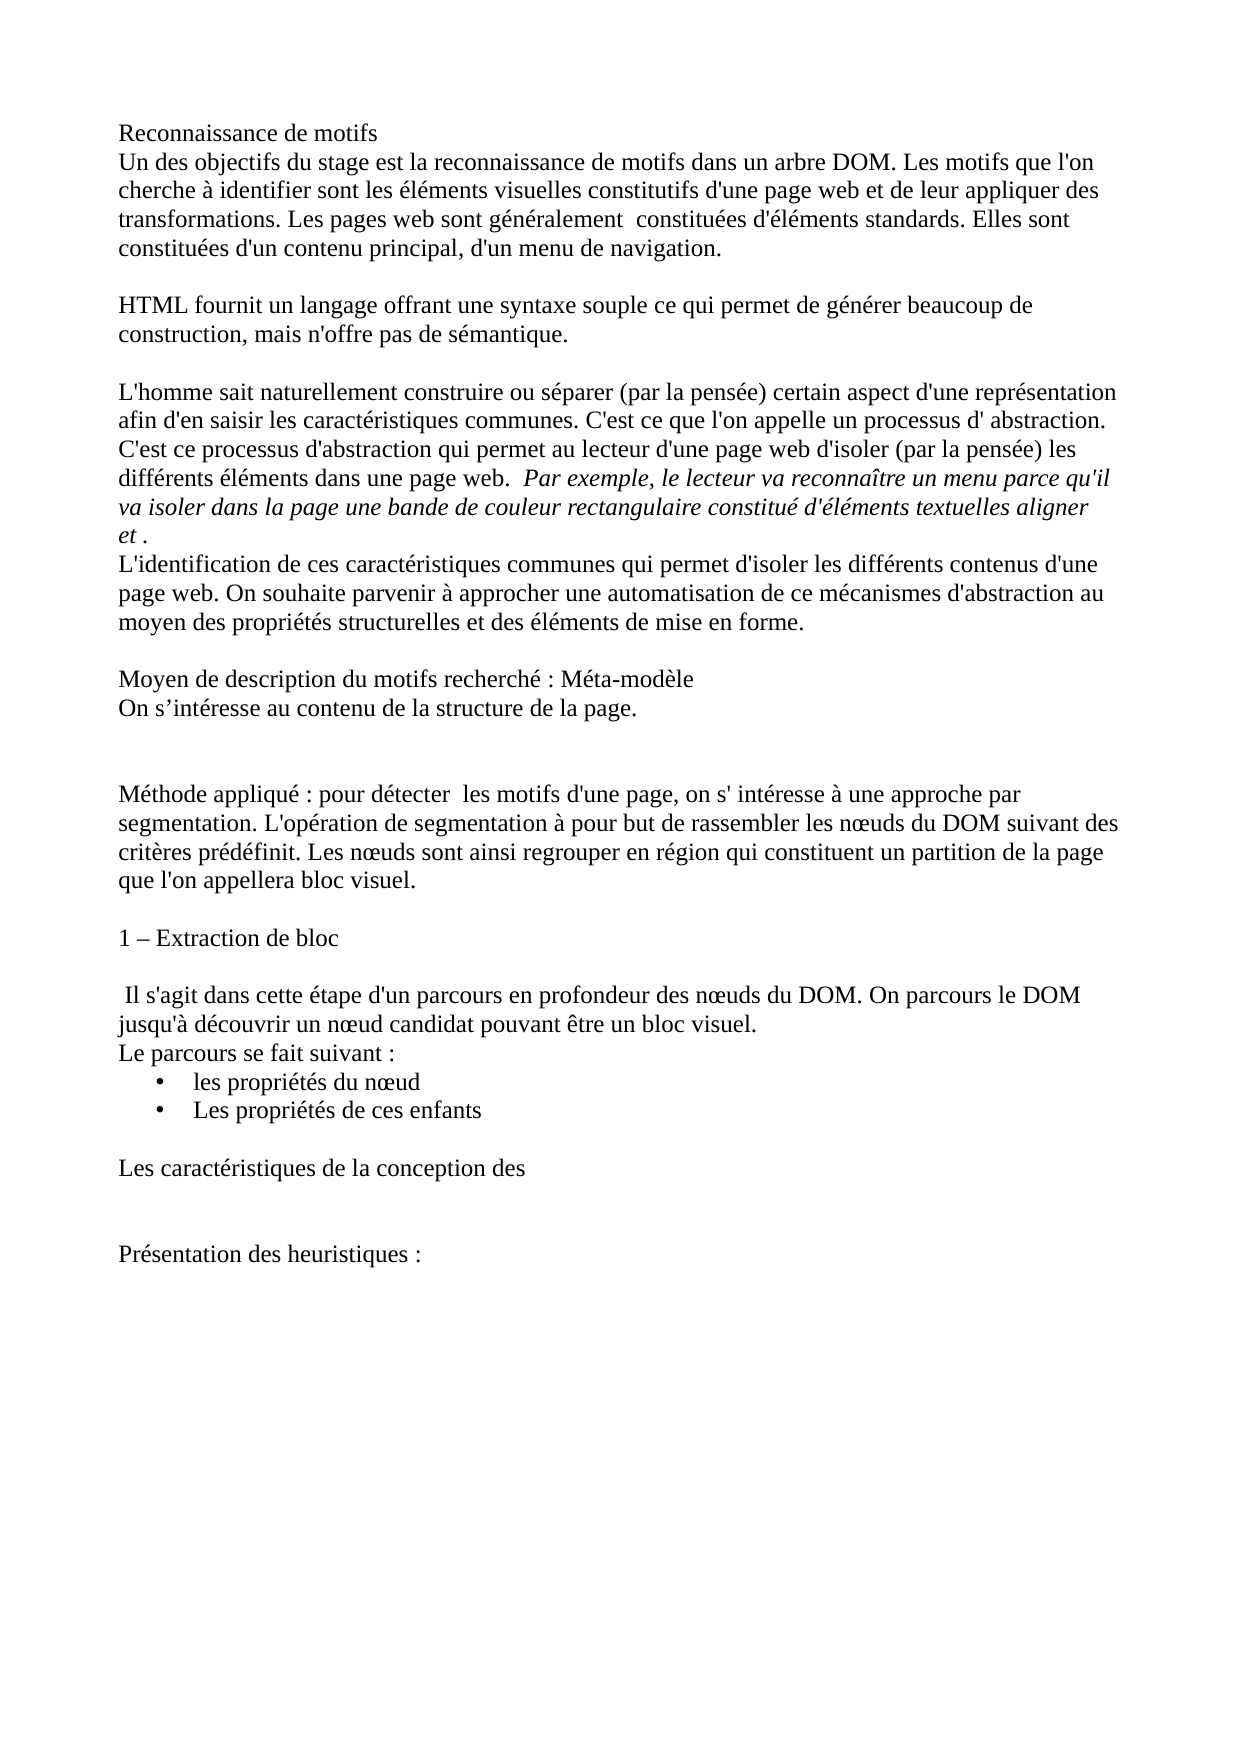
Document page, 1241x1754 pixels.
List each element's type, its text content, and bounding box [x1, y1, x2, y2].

text L'homme sait naturellement construire ou séparer (par la pensée) certain aspect d'une représentation afin d'en saisir les caractéristiques communes. C'est ce que l'on appelle un processus d' abstraction. C'est ce processus d'abstraction qui permet au lecteur d'une page web d'isoler (par la pensée) les différents éléments dans une page web. Par exemple, le lecteur va reconnaître un menu parce qu'il va isoler dans la page une bande de couleur rectangulaire constitué d'éléments textuelles aligner et . [118, 377, 1122, 549]
text Les caractéristiques de la conception des [118, 1153, 1122, 1182]
text L'identification de ces caractéristiques communes qui permet d'isoler les différents contenus d'une page web. On souhaite parvenir à approcher une automatisation de ce mécanismes d'abstraction au moyen des propriétés structurelles et des éléments de mise en forme. [118, 549, 1122, 636]
text Moyen de description du motifs recherché : Méta-modèle [118, 664, 1122, 693]
list Les propriétés de ces enfants [156, 1096, 1122, 1124]
text Reconnaissance de motifs [118, 118, 1122, 147]
list les propriétés du nœud [156, 1067, 1122, 1096]
text Présentation des heuristiques : [118, 1239, 1122, 1268]
text Un des objectifs du stage est la reconnaissance de motifs dans un arbre DOM. Les motifs que l'on cherche à identifier sont les éléments visuelles constitutifs d'une page web et de leur appliquer des transformations. Les pages web sont généralement constituées d'éléments standards. Elles sont constituées d'un contenu principal, d'un menu de navigation. [118, 147, 1122, 262]
text Le parcours se fait suivant : [118, 1038, 1122, 1067]
text Méthode appliqué : pour détecter les motifs d'une page, on s' intéresse à une approche par segmentation. L'opération de segmentation à pour but de rassembler les nœuds du DOM suivant des critères prédéfinit. Les nœuds sont ainsi regrouper en région qui constituent un partition de la page que l'on appellera bloc visuel. [118, 779, 1122, 894]
text HTML fournit un langage offrant une syntaxe souple ce qui permet de générer beaucoup de construction, mais n'offre pas de sémantique. [118, 291, 1122, 348]
text On s’intéresse au contenu de la structure de la page. [118, 693, 1122, 722]
text 1 – Extraction de bloc [118, 923, 1122, 952]
text Il s'agit dans cette étape d'un parcours en profondeur des nœuds du DOM. On parcours le DOM jusqu'à découvrir un nœud candidat pouvant être un bloc visuel. [118, 981, 1122, 1038]
